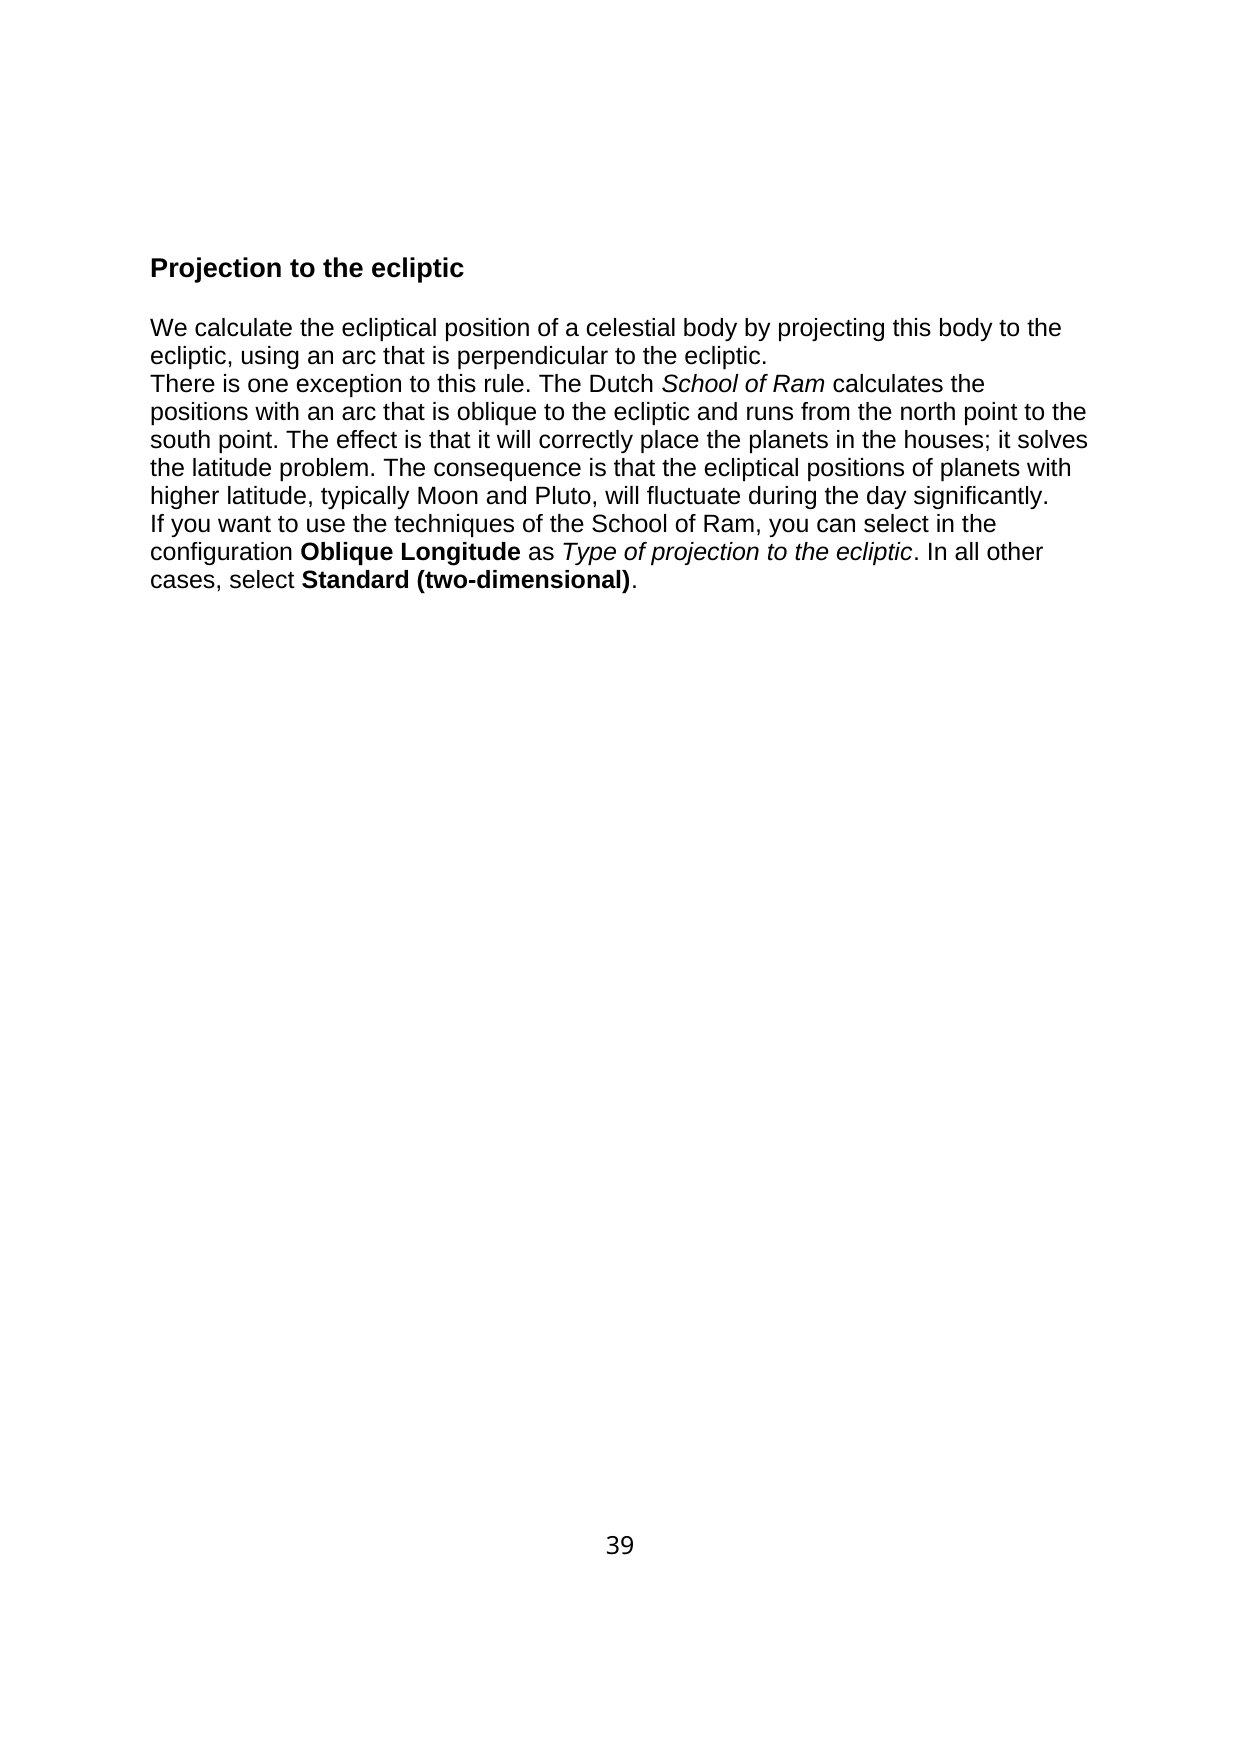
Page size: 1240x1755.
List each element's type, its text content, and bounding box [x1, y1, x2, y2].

text We calculate the ecliptical position of a celestial body by projecting this body to the ecliptic, using an arc that is perpendicular to the ecliptic. [150, 314, 1089, 370]
subtitle Projection to the ecliptic [150, 253, 1089, 284]
text If you want to use the techniques of the School of Ram, you can select in the configuration Oblique Longitude as Type of projection to the ecliptic. In all other cases, select Standard (two-dimensional). [150, 510, 1089, 593]
text There is one exception to this rule. The Dutch School of Ram calculates the positions with an arc that is oblique to the ecliptic and runs from the north point to the south point. The effect is that it will correctly place the planets in the houses; it solves the latitude problem. The consequence is that the ecliptical positions of planets with higher latitude, typically Moon and Pluto, will fluctuate during the day significantly. [150, 370, 1089, 510]
